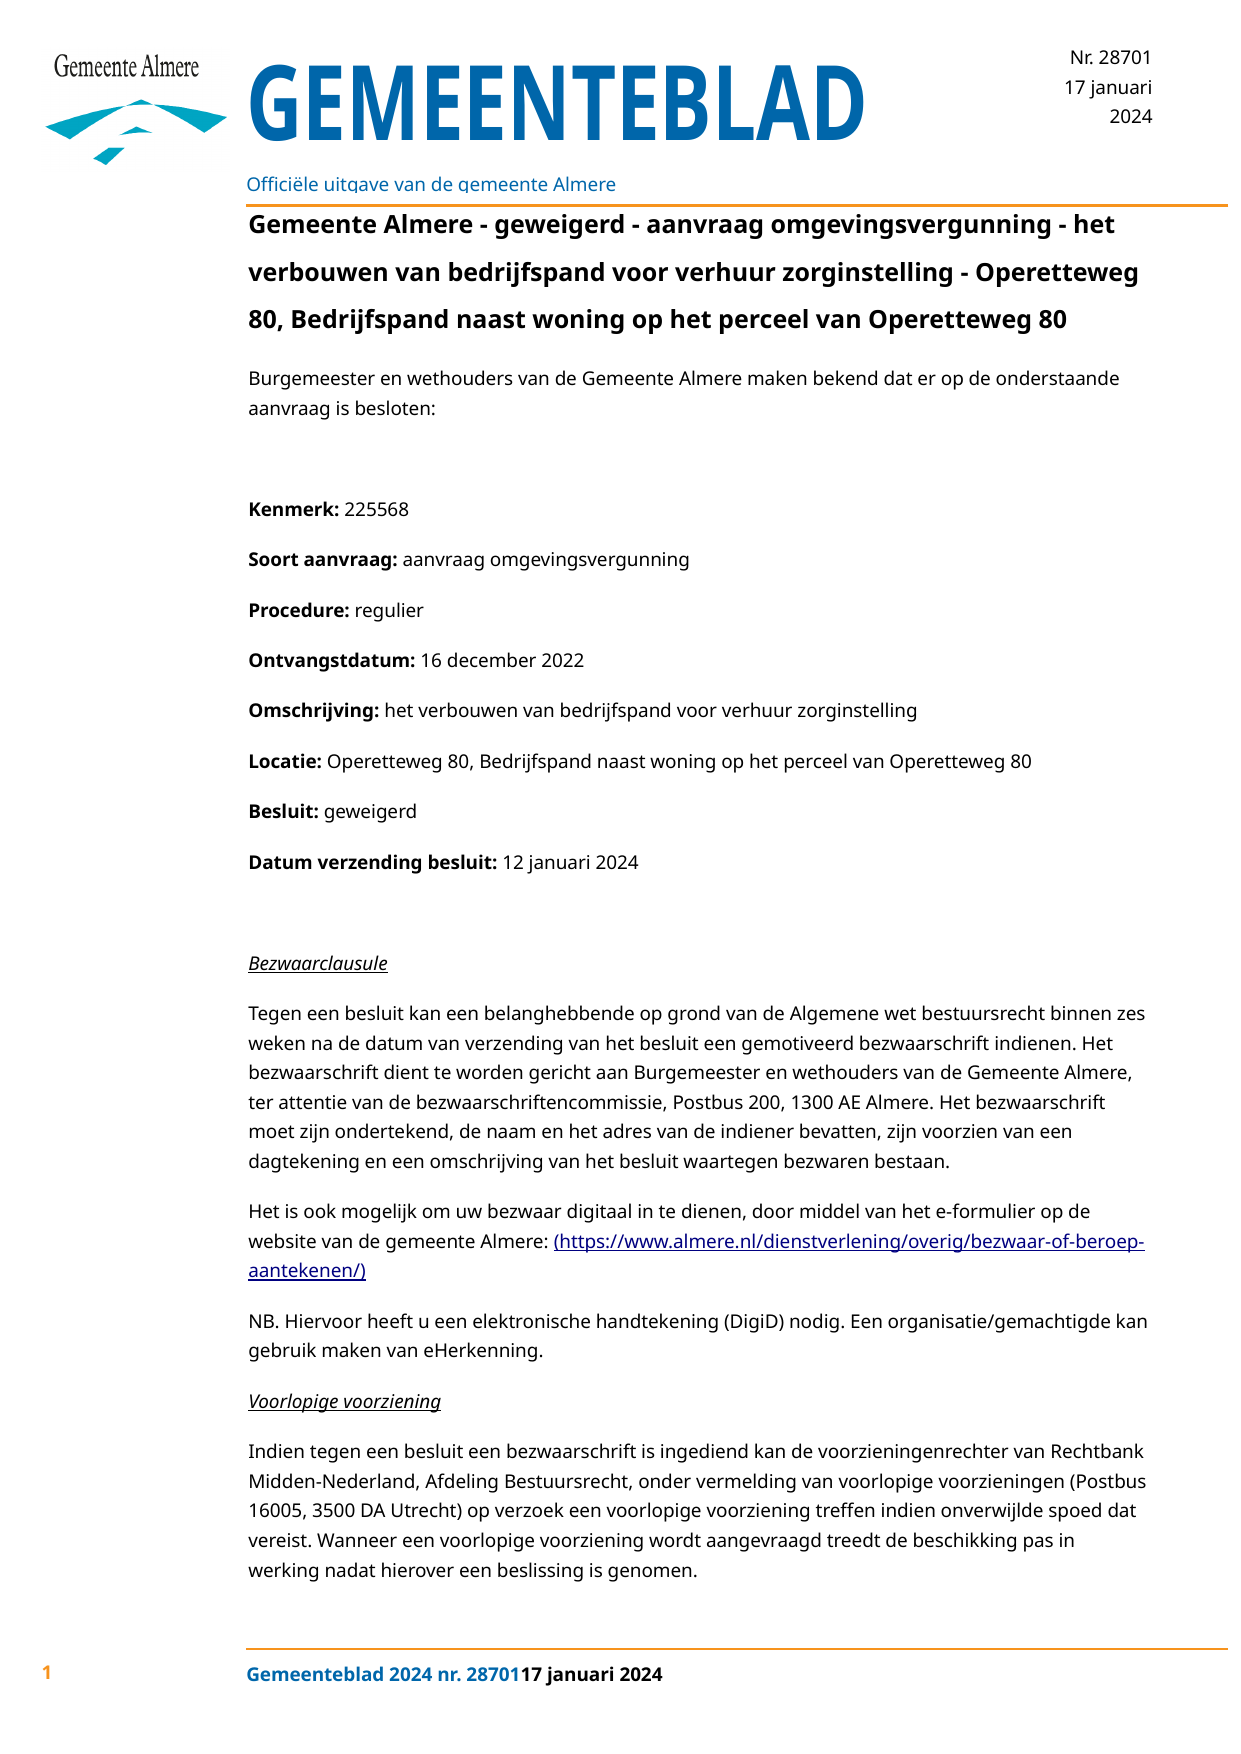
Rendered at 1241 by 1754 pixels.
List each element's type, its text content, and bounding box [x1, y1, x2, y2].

text Ontvangstdatum: 16 december 2022 [248, 647, 1152, 673]
text Kenmerk: 225568 [248, 496, 1152, 522]
text Datum verzending besluit: 12 januari 2024 [248, 849, 1152, 874]
text Indien tegen een besluit een bezwaarschrift is ingediend kan de voorzieningenrechter van Rechtbank Midden-Nederland, Afdeling Bestuursrecht, onder vermelding van voorlopige voorzieningen (Postbus 16005, 3500 DA Utrecht) op verzoek een voorlopige voorziening treffen indien onverwijlde spoed dat vereist. Wanneer een voorlopige voorziening wordt aangevraagd treedt de beschikking pas in werking nadat hierover een beslissing is genomen. [248, 1438, 1152, 1582]
text NB. Hiervoor heeft u een elektronische handtekening (DigiD) nodig. Een organisatie/gemachtigde kan gebruik maken van eHerkenning. [248, 1308, 1152, 1363]
text Procedure: regulier [248, 597, 1152, 622]
text Voorlopige voorziening [248, 1388, 1152, 1414]
text Besluit: geweigerd [248, 798, 1152, 824]
text Burgemeester en wethouders van de Gemeente Almere maken bekend dat er op de onderstaande aanvraag is besloten: [248, 366, 1152, 421]
text Soort aanvraag: aanvraag omgevingsvergunning [248, 546, 1152, 572]
text Het is ook mogelijk om uw bezwaar digitaal in te dienen, door middel van het e-formulier op de website van de gemeente Almere: (https://www.almere.nl/dienstverlening/overig/bezwaar-of-beroep-aantekenen/) [248, 1198, 1152, 1283]
text Omschrijving: het verbouwen van bedrijfspand voor verhuur zorginstelling [248, 698, 1152, 723]
text Gemeente Almere - geweigerd - aanvraag omgevingsvergunning - het verbouwen van bedrijfspand voor verhuur zorginstelling - Operetteweg 80, Bedrijfspand naast woning op het perceel van Operetteweg 80 [248, 207, 1152, 336]
picture [41, 47, 231, 172]
text Bezwaarclausule [248, 950, 1152, 975]
text Tegen een besluit kan een belanghebbende op grond van de Algemene wet bestuursrecht binnen zes weken na de datum van verzending van het besluit een gemotiveerd bezwaarschrift indienen. Het bezwaarschrift dient te worden gericht aan Burgemeester en wethouders van de Gemeente Almere, ter attentie van de bezwaarschriftencommissie, Postbus 200, 1300 AE Almere. Het bezwaarschrift moet zijn ondertekend, de naam en het adres van de indiener bevatten, zijn voorzien van een dagtekening en een omschrijving van het besluit waartegen bezwaren bestaan. [248, 1000, 1152, 1174]
text Locatie: Operetteweg 80, Bedrijfspand naast woning op het perceel van Operetteweg 80 [248, 748, 1152, 774]
